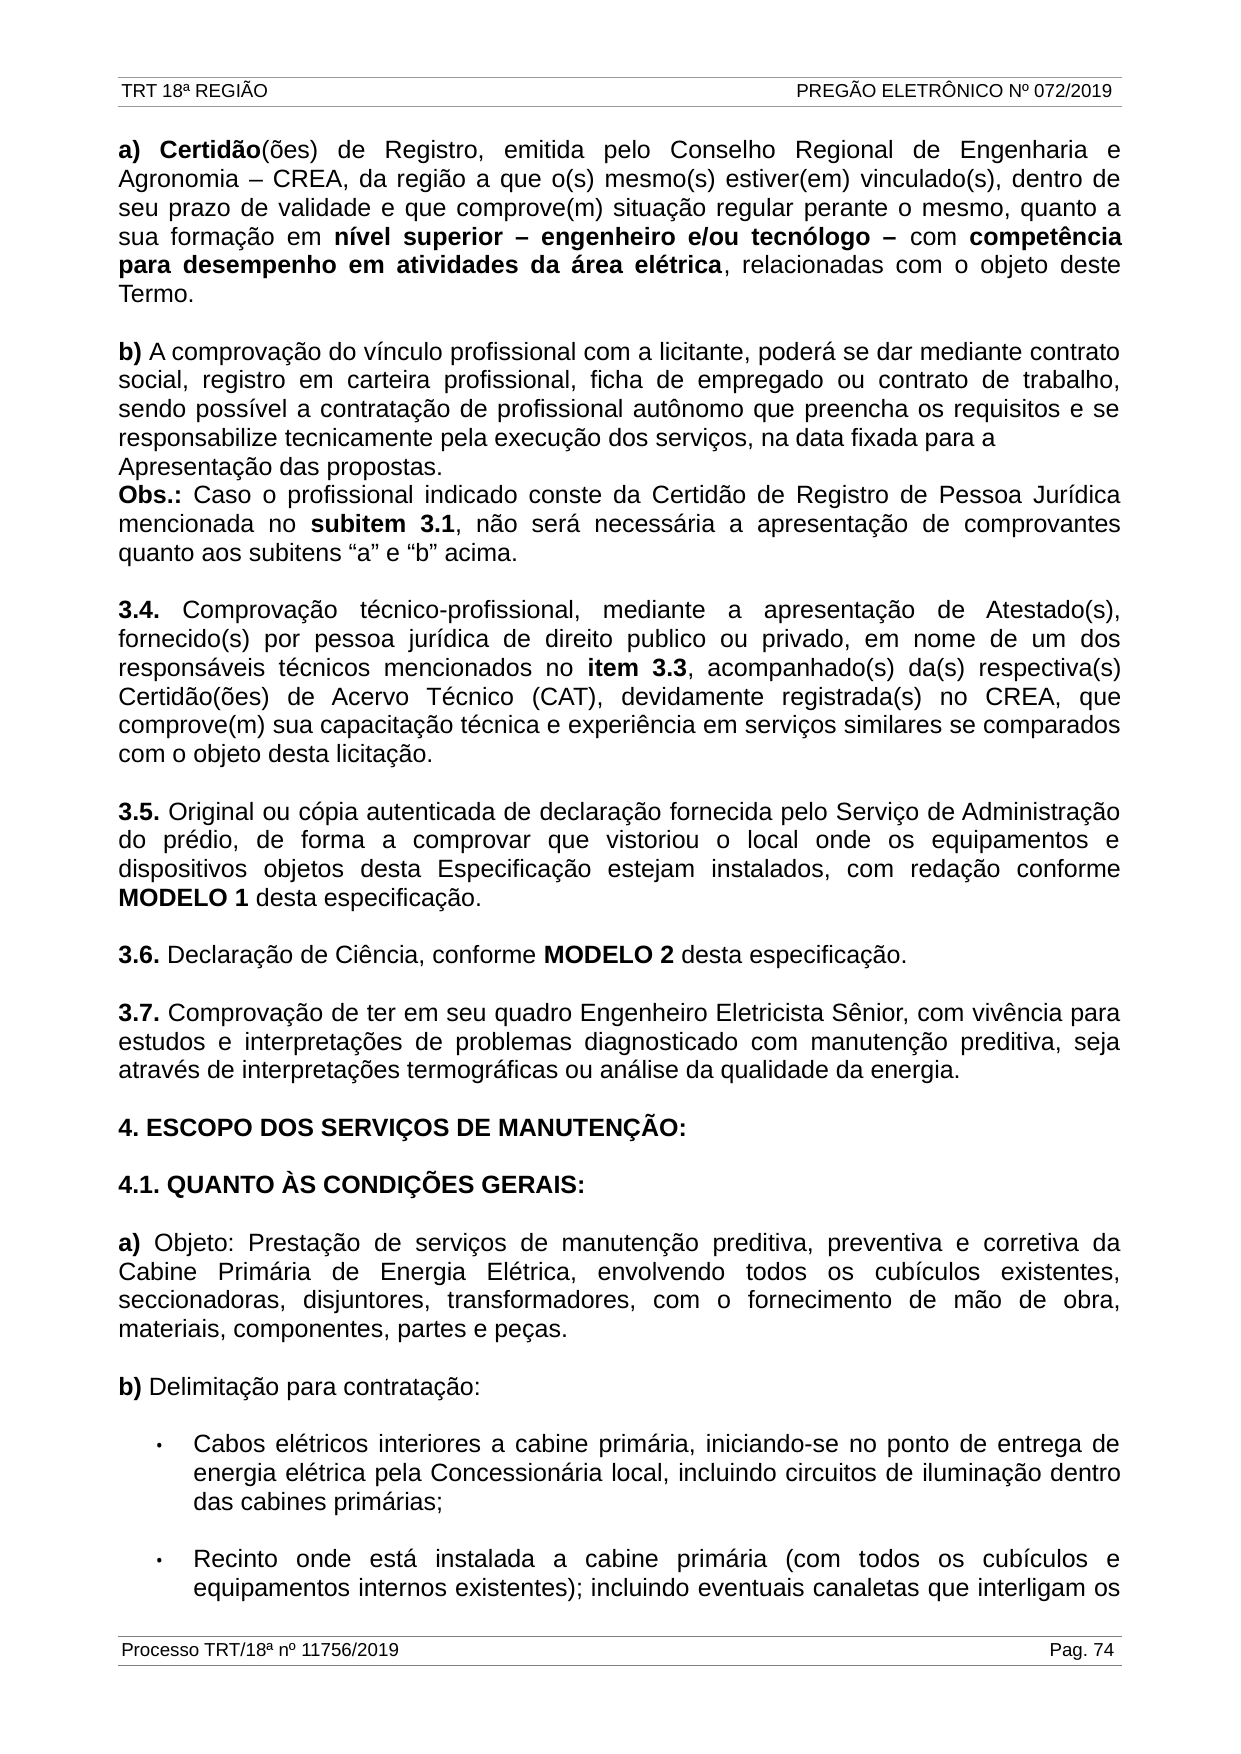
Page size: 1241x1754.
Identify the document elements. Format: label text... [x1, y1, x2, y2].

text 3.6. Declaração de Ciência, conforme MODELO 2 desta especificação. [118, 941, 1122, 969]
list Cabos elétricos interiores a cabine primária, iniciando-se no ponto de entrega de energia elétrica pela Concessionária local, incluindo circuitos de iluminação dentro das cabines primárias; [156, 1429, 1122, 1516]
text b) Delimitação para contratação: [118, 1372, 1122, 1401]
text 3.5. Original ou cópia autenticada de declaração fornecida pelo Serviço de Administração do prédio, de forma a comprovar que vistoriou o local onde os equipamentos e dispositivos objetos desta Especificação estejam instalados, com redação conforme MODELO 1 desta especificação. [118, 797, 1122, 912]
text 3.7. Comprovação de ter em seu quadro Engenheiro Eletricista Sênior, com vivência para estudos e interpretações de problemas diagnosticado com manutenção preditiva, seja através de interpretações termográficas ou análise da qualidade da energia. [118, 998, 1122, 1084]
text b) A comprovação do vínculo profissional com a licitante, poderá se dar mediante contrato social, registro em carteira profissional, ficha de empregado ou contrato de trabalho, sendo possível a contratação de profissional autônomo que preencha os requisitos e se responsabilize tecnicamente pela execução dos serviços, na data fixada para a [118, 337, 1122, 452]
text 3.4. Comprovação técnico-profissional, mediante a apresentação de Atestado(s), fornecido(s) por pessoa jurídica de direito publico ou privado, em nome de um dos responsáveis técnicos mencionados no item 3.3, acompanhado(s) da(s) respectiva(s) Certidão(ões) de Acervo Técnico (CAT), devidamente registrada(s) no CREA, que comprove(m) sua capacitação técnica e experiência em serviços similares se comparados com o objeto desta licitação. [118, 596, 1122, 768]
text a) Certidão(ões) de Registro, emitida pelo Conselho Regional de Engenharia e Agronomia – CREA, da região a que o(s) mesmo(s) estiver(em) vinculado(s), dentro de seu prazo de validade e que comprove(m) situação regular perante o mesmo, quanto a sua formação em nível superior – engenheiro e/ou tecnólogo – com competência para desempenho em atividades da área elétrica, relacionadas com o objeto deste Termo. [118, 136, 1122, 308]
list Recinto onde está instalada a cabine primária (com todos os cubículos e equipamentos internos existentes); incluindo eventuais canaletas que interligam os [156, 1544, 1122, 1602]
text 4.1. QUANTO ÀS CONDIÇÕES GERAIS: [118, 1171, 1122, 1199]
text 4. ESCOPO DOS SERVIÇOS DE MANUTENÇÃO: [118, 1113, 1122, 1142]
text Obs.: Caso o profissional indicado conste da Certidão de Registro de Pessoa Jurídica mencionada no subitem 3.1, não será necessária a apresentação de comprovantes quanto aos subitens “a” e “b” acima. [118, 481, 1122, 567]
text a) Objeto: Prestação de serviços de manutenção preditiva, preventiva e corretiva da Cabine Primária de Energia Elétrica, envolvendo todos os cubículos existentes, seccionadoras, disjuntores, transformadores, com o fornecimento de mão de obra, materiais, componentes, partes e peças. [118, 1228, 1122, 1343]
text Apresentação das propostas. [118, 452, 1122, 481]
